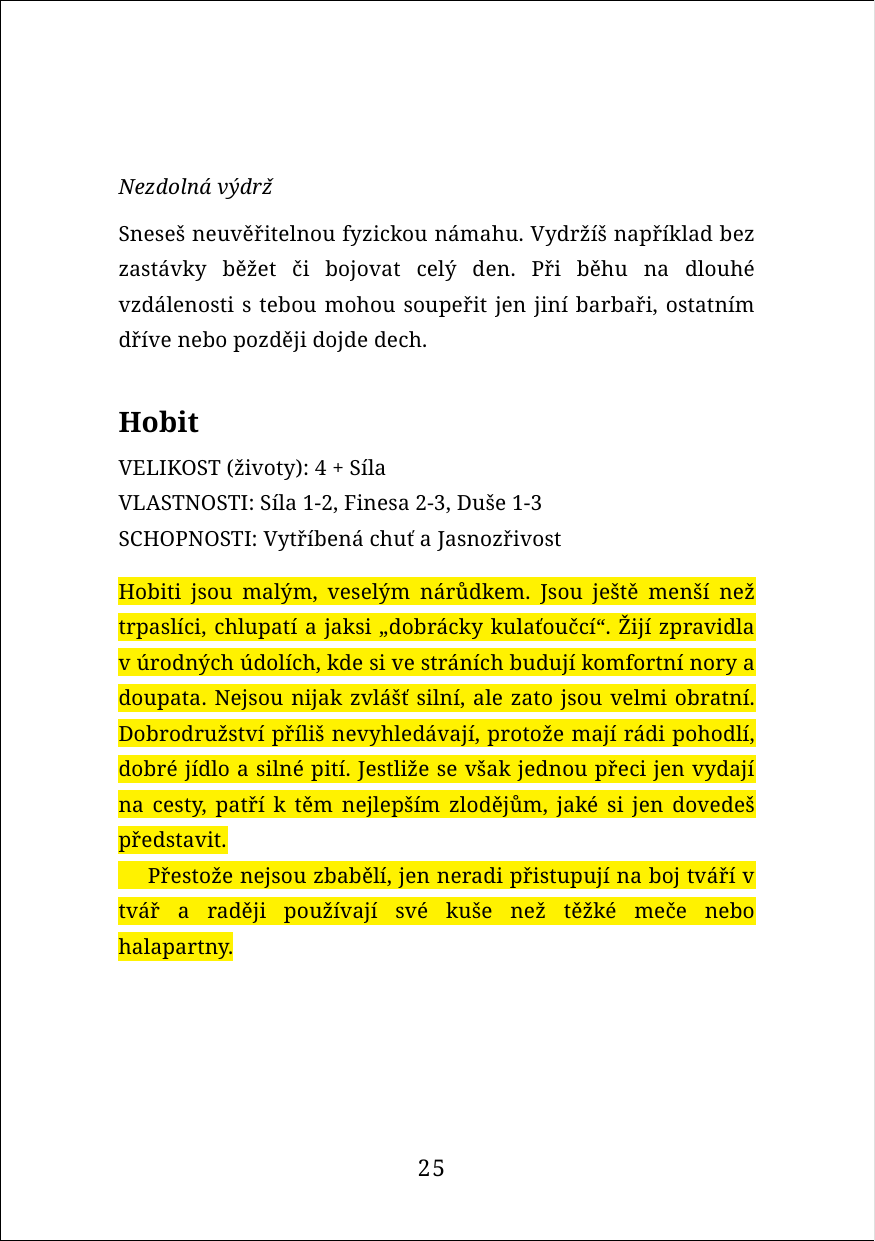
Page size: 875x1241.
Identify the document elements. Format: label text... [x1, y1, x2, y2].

text Sneseš neuvěřitelnou fyzickou námahu. Vydržíš například bez zastávky běžet či bojovat celý den. Při běhu na dlouhé vzdálenosti s tebou mohou soupeřit jen jiní barbaři, ostatním dříve nebo později dojde dech. [118, 219, 756, 354]
text Hobiti jsou malým, veselým nárůdkem. Jsou ještě menší než trpaslíci, chlupatí a jaksi „dobrácky kulaťoučcí“. Žijí zpravidla v úrodných údolích, kde si ve stráních budují komfortní nory a doupata. Nejsou nijak zvlášť silní, ale zato jsou velmi obratní. Dobrodružství příliš nevyhledávají, protože mají rádi pohodlí, dobré jídlo a silné pití. Jestliže se však jednou přeci jen vydají na cesty, patří k těm nejlepším zlodějům, jaké si jen dovedeš představit. Přestože nejsou zbabělí, jen neradi přistupují na boj tváří v tvář a raději používají své kuše než těžké meče nebo halapartny. [118, 577, 756, 961]
text VELIKOST (životy): 4 + Síla VLASTNOSTI: Síla 1-2, Finesa 2-3, Duše 1-3 SCHOPNOSTI: Vytříbená chuť a Jasnozřivost [118, 453, 756, 552]
text Nezdolná výdrž [118, 172, 756, 200]
subtitle Hobit [118, 402, 756, 441]
